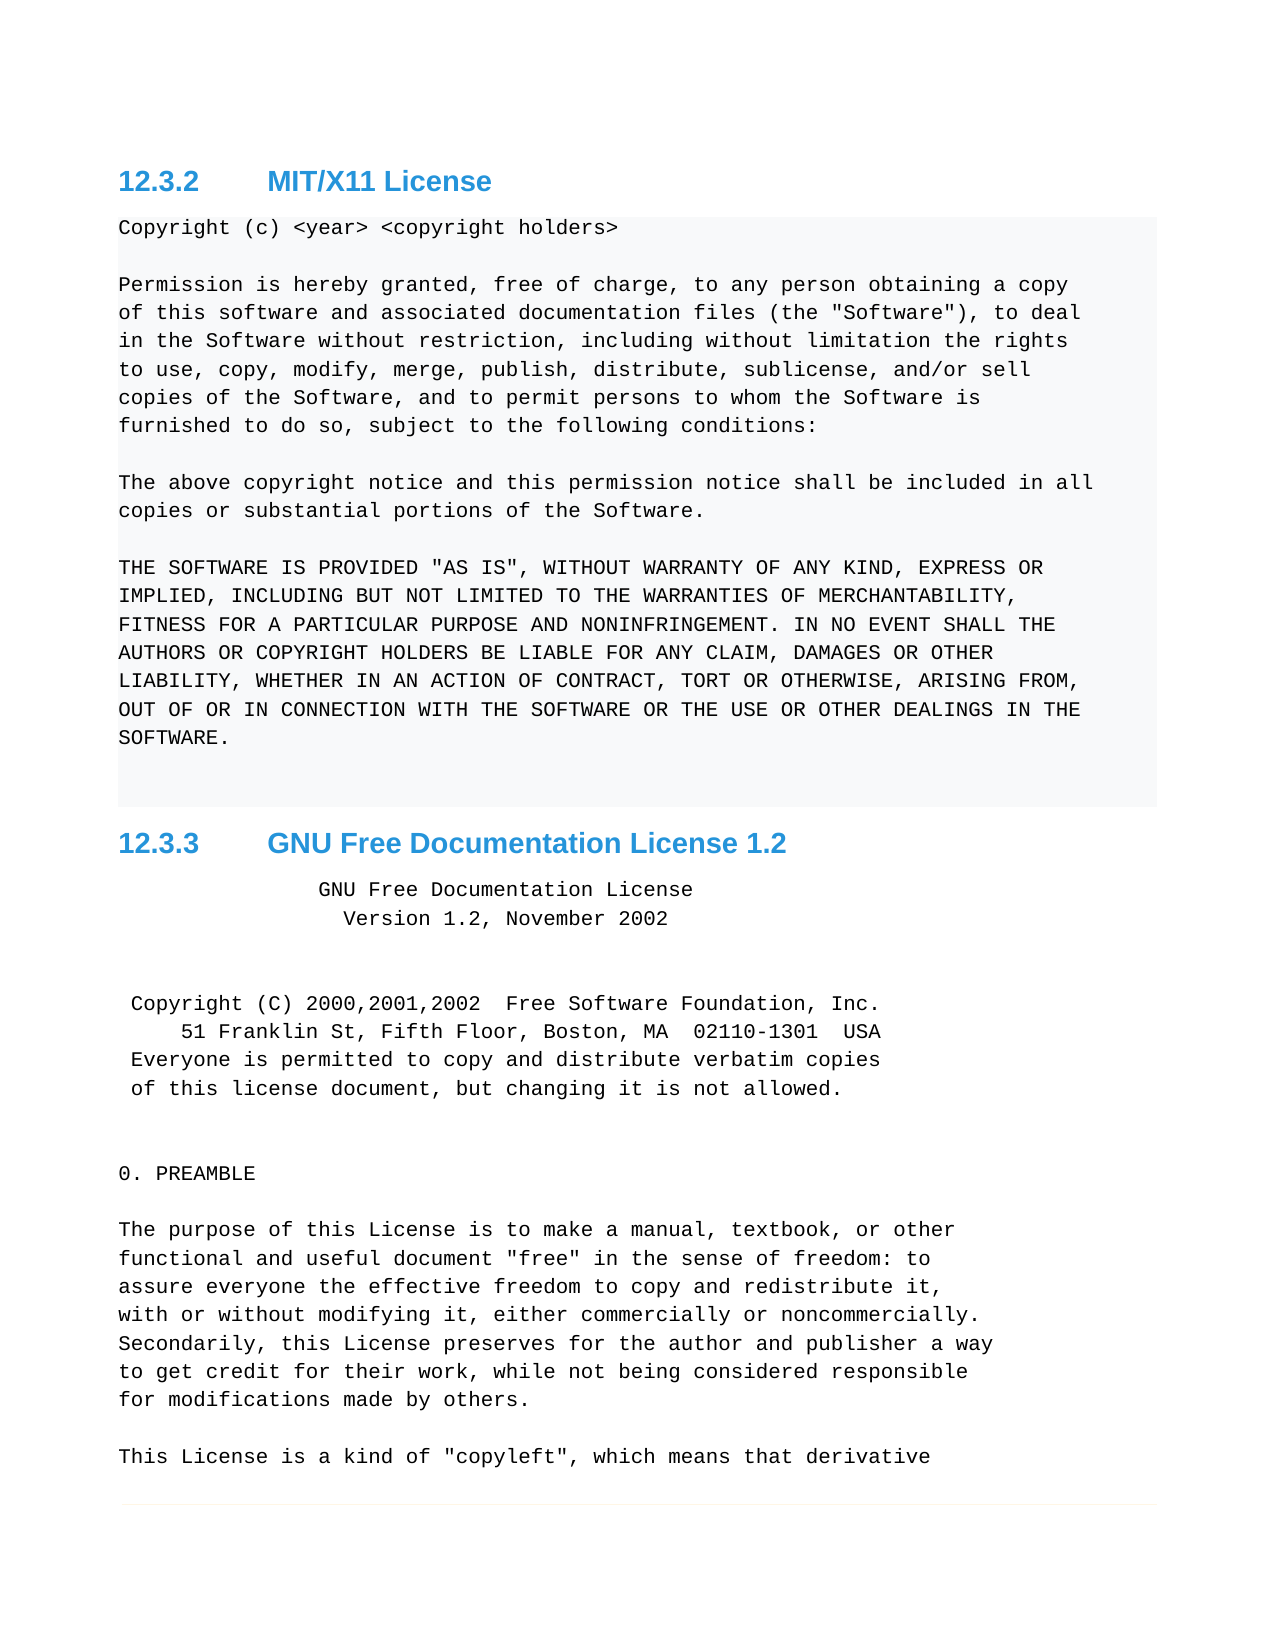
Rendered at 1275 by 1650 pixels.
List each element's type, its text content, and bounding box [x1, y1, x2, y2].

text Secondarily, this License preserves for the author and publisher a way [118, 1333, 1157, 1356]
text IMPLIED, INCLUDING BUT NOT LIMITED TO THE WARRANTIES OF MERCHANTABILITY, [118, 585, 1157, 609]
text in the Software without restriction, including without limitation the rights [118, 330, 1157, 354]
text to get credit for their work, while not being considered responsible [118, 1361, 1157, 1384]
text SOFTWARE. [118, 727, 1157, 751]
subtitle GNU Free Documentation License 1.2 [118, 827, 1157, 860]
text OUT OF OR IN CONNECTION WITH THE SOFTWARE OR THE USE OR OTHER DEALINGS IN THE [118, 699, 1157, 722]
text Copyright (c) <year> <copyright holders> [118, 217, 1157, 241]
text furnished to do so, subject to the following conditions: [118, 415, 1157, 439]
subtitle MIT/X11 License [118, 164, 1157, 198]
text copies of the Software, and to permit persons to whom the Software is [118, 387, 1157, 411]
text functional and useful document "free" in the sense of freedom: to [118, 1248, 1157, 1271]
text FITNESS FOR A PARTICULAR PURPOSE AND NONINFRINGEMENT. IN NO EVENT SHALL THE [118, 614, 1157, 637]
text to use, copy, modify, merge, publish, distribute, sublicense, and/or sell [118, 359, 1157, 382]
text copies or substantial portions of the Software. [118, 500, 1157, 524]
text 0. PREAMBLE [118, 1163, 1157, 1186]
text Version 1.2, November 2002 [118, 908, 1157, 931]
text AUTHORS OR COPYRIGHT HOLDERS BE LIABLE FOR ANY CLAIM, DAMAGES OR OTHER [118, 642, 1157, 666]
text 51 Franklin St, Fifth Floor, Boston, MA 02110-1301 USA [118, 1021, 1157, 1044]
text Copyright (C) 2000,2001,2002 Free Software Foundation, Inc. [118, 993, 1157, 1016]
text Permission is hereby granted, free of charge, to any person obtaining a copy [118, 274, 1157, 297]
text GNU Free Documentation License [118, 879, 1157, 903]
text with or without modifying it, either commercially or noncommercially. [118, 1304, 1157, 1328]
text assure everyone the effective freedom to copy and redistribute it, [118, 1276, 1157, 1299]
text of this software and associated documentation files (the "Software"), to deal [118, 302, 1157, 326]
text THE SOFTWARE IS PROVIDED "AS IS", WITHOUT WARRANTY OF ANY KIND, EXPRESS OR [118, 557, 1157, 581]
text The purpose of this License is to make a manual, textbook, or other [118, 1219, 1157, 1243]
text The above copyright notice and this permission notice shall be included in all [118, 472, 1157, 496]
text LIABILITY, WHETHER IN AN ACTION OF CONTRACT, TORT OR OTHERWISE, ARISING FROM, [118, 670, 1157, 694]
text This License is a kind of "copyleft", which means that derivative [118, 1446, 1157, 1469]
text of this license document, but changing it is not allowed. [118, 1078, 1157, 1101]
text Everyone is permitted to copy and distribute verbatim copies [118, 1049, 1157, 1073]
text for modifications made by others. [118, 1389, 1157, 1413]
